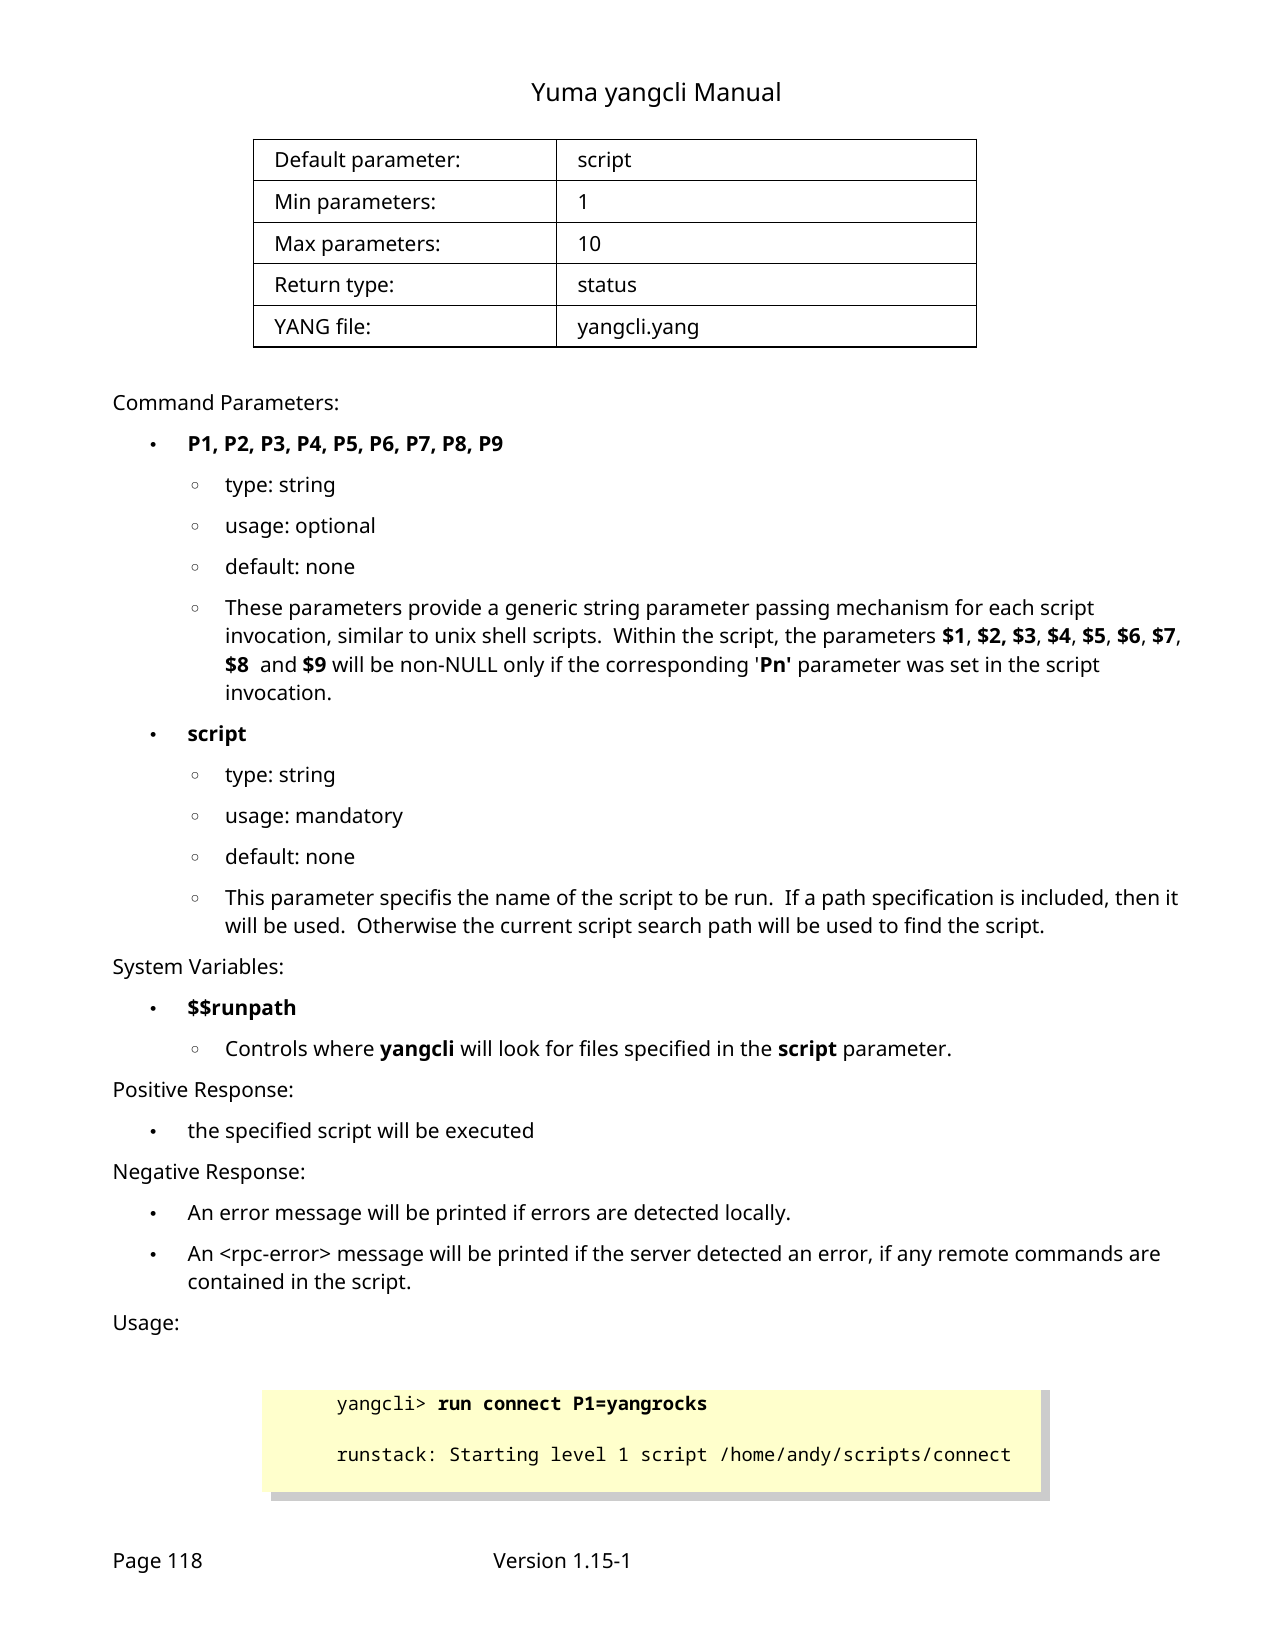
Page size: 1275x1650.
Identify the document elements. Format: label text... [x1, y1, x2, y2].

list Controls where yangcli will look for files specified in the script parameter. [187, 1034, 1200, 1063]
list type: string [187, 470, 1200, 499]
table_cell Return type: [254, 264, 556, 305]
text Negative Response: [112, 1157, 1200, 1186]
text Command Parameters: [112, 388, 1200, 417]
table_cell yangcli.yang [557, 306, 976, 346]
text runstack: Starting level 1 script /home/andy/scripts/connect [262, 1441, 1041, 1467]
table_cell 1 [557, 181, 976, 222]
table_cell Min parameters: [254, 181, 556, 222]
list P1, P2, P3, P4, P5, P6, P7, P8, P9 [150, 429, 1200, 458]
table_cell Max parameters: [254, 223, 556, 263]
text yangcli> run connect P1=yangrocks [262, 1390, 1041, 1416]
list An error message will be printed if errors are detected locally. [150, 1198, 1200, 1226]
text Positive Response: [112, 1075, 1200, 1104]
list type: string [187, 760, 1200, 789]
list These parameters provide a generic string parameter passing mechanism for each script invocation, similar to unix shell scripts. Within the script, the parameters $1, $2, $3, $4, $5, $6, $7, $8 and $9 will be non-NULL only if the corresponding 'Pn' parameter was set in the script invocation. [187, 593, 1200, 707]
list This parameter specifis the name of the script to be run. If a path specification is included, then it will be used. Otherwise the current script search path will be used to find the script. [187, 883, 1200, 940]
list default: none [187, 842, 1200, 871]
list the specified script will be executed [150, 1116, 1200, 1144]
text Usage: [112, 1308, 1200, 1337]
list default: none [187, 552, 1200, 581]
list $$runpath [150, 993, 1200, 1022]
table_cell script [557, 140, 976, 180]
text System Variables: [112, 952, 1200, 981]
table_cell Default parameter: [254, 140, 556, 180]
table_cell 10 [557, 223, 976, 263]
table_cell status [557, 264, 976, 305]
table_cell YANG file: [254, 306, 556, 346]
list script [150, 719, 1200, 748]
list An <rpc-error> message will be printed if the server detected an error, if any remote commands are contained in the script. [150, 1239, 1200, 1296]
list usage: optional [187, 511, 1200, 539]
list usage: mandatory [187, 801, 1200, 829]
